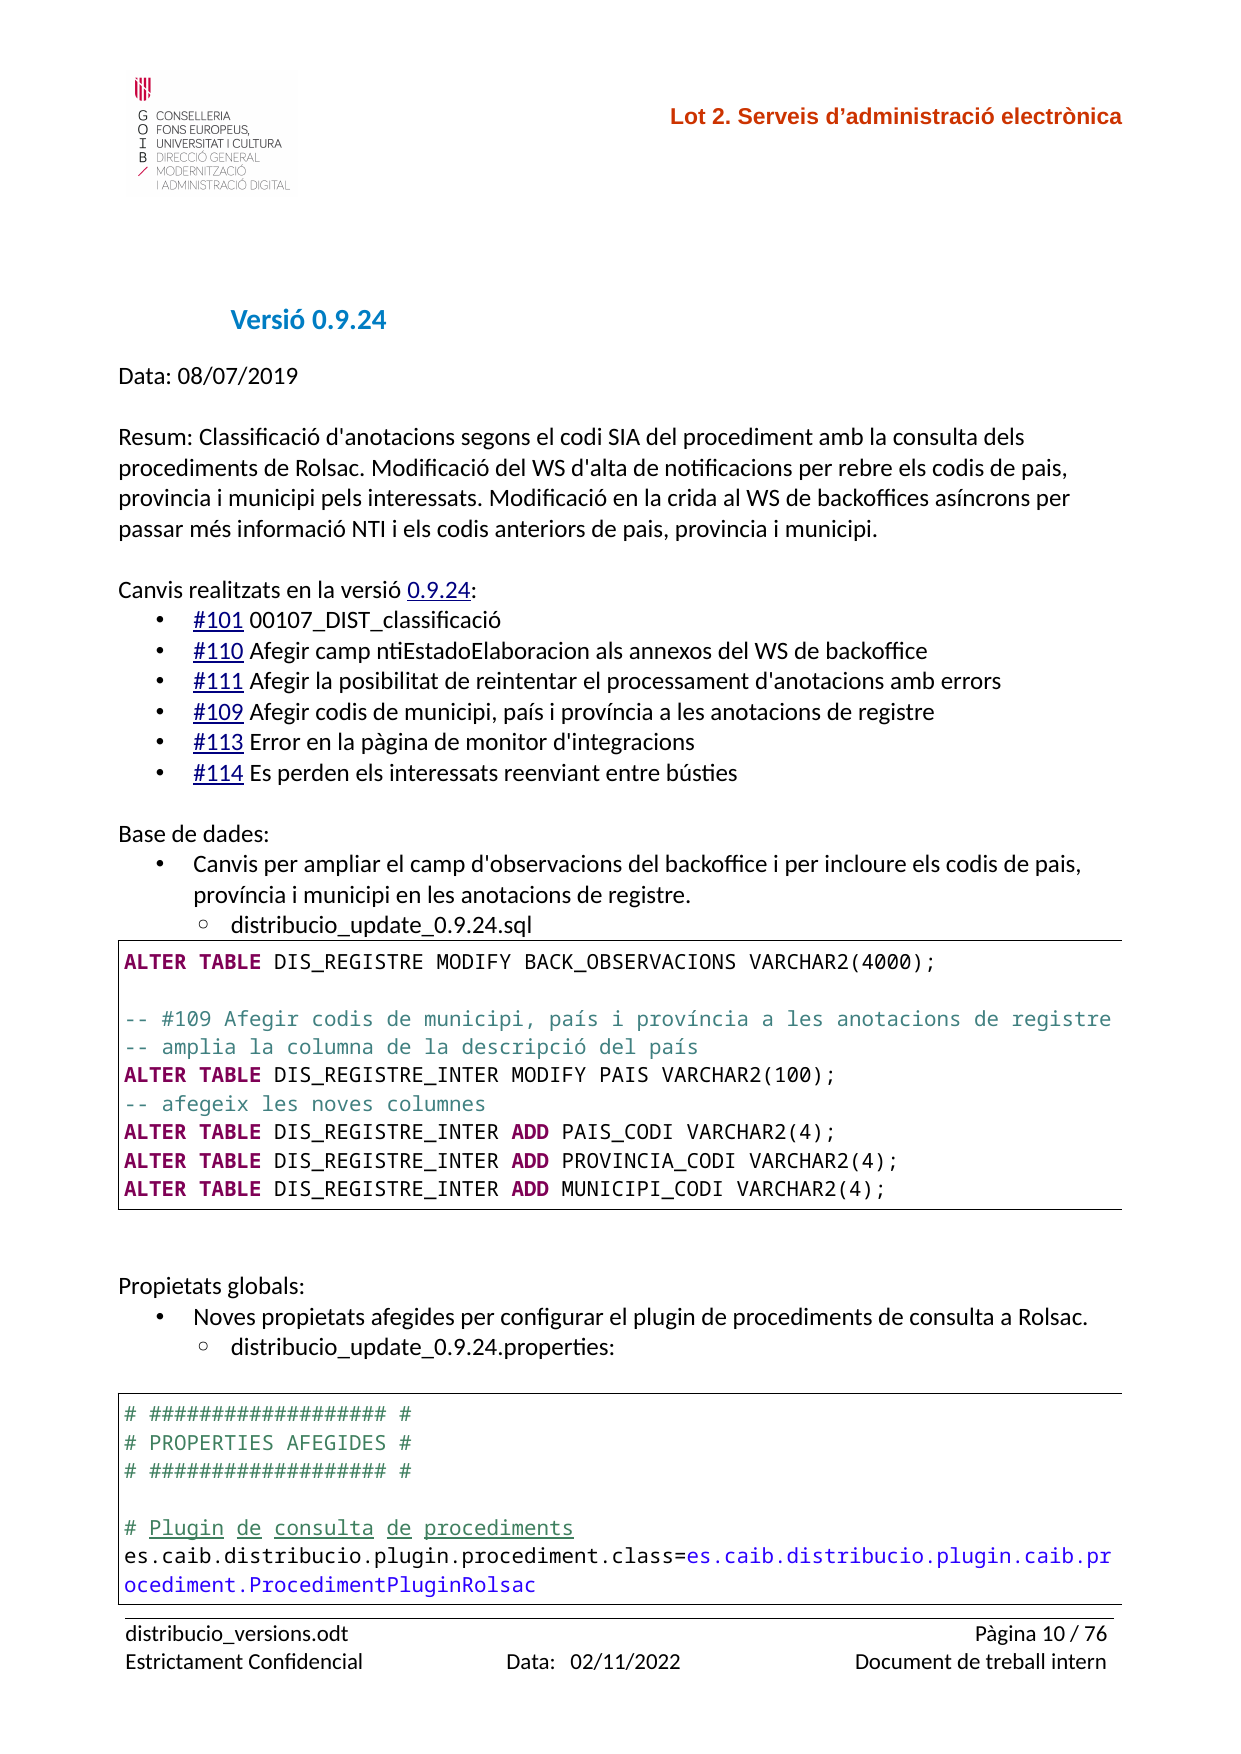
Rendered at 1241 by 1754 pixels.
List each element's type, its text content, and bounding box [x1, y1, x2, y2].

table_header # ################### # # PROPERTIES AFEGIDES # # ################### # # Plugin de consulta de procediments es.caib.distribucio.plugin.procediment.class=es.caib.distribucio.plugin.caib.procediment.ProcedimentPluginRolsac [119, 1394, 1122, 1604]
table_header ALTER TABLE DIS_REGISTRE MODIFY BACK_OBSERVACIONS VARCHAR2(4000); -- #109 Afegir codis de municipi, país i província a les anotacions de registre -- amplia la columna de la descripció del país ALTER TABLE DIS_REGISTRE_INTER MODIFY PAIS VARCHAR2(100); -- afegeix les noves columnes ALTER TABLE DIS_REGISTRE_INTER ADD PAIS_CODI VARCHAR2(4); ALTER TABLE DIS_REGISTRE_INTER ADD PROVINCIA_CODI VARCHAR2(4); ALTER TABLE DIS_REGISTRE_INTER ADD MUNICIPI_CODI VARCHAR2(4); [119, 941, 1122, 1208]
list #111 Afegir la posibilitat de reintentar el processament d'anotacions amb errors [156, 665, 1122, 696]
list distribucio_update_0.9.24.sql [193, 909, 1122, 940]
list #101 00107_DIST_classificació [156, 604, 1122, 635]
text Base de dades: [118, 818, 1122, 848]
picture [126, 70, 299, 197]
list #109 Afegir codis de municipi, país i província a les anotacions de registre [156, 696, 1122, 726]
list Noves propietats afegides per configurar el plugin de procediments de consulta a Rolsac. [156, 1301, 1122, 1332]
subtitle Versió 0.9.24 [153, 301, 1122, 336]
list #110 Afegir camp ntiEstadoElaboracion als annexos del WS de backoffice [156, 635, 1122, 665]
list #113 Error en la pàgina de monitor d'integracions [156, 726, 1122, 757]
text Propietats globals: [118, 1271, 1122, 1301]
text Data: 08/07/2019 [118, 360, 1122, 391]
list #114 Es perden els interessats reenviant entre bústies [156, 757, 1122, 787]
text Resum: Classificació d'anotacions segons el codi SIA del procediment amb la consulta dels procediments de Rolsac. Modificació del WS d'alta de notificacions per rebre els codis de pais, provincia i municipi pels interessats. Modificació en la crida al WS de backoffices asíncrons per passar més informació NTI i els codis anteriors de pais, provincia i municipi. [118, 421, 1122, 543]
list distribucio_update_0.9.24.properties: [193, 1332, 1122, 1362]
text Canvis realitzats en la versió 0.9.24: [118, 574, 1122, 604]
list Canvis per ampliar el camp d'observacions del backoffice i per incloure els codis de pais, província i municipi en les anotacions de registre. [156, 848, 1122, 909]
